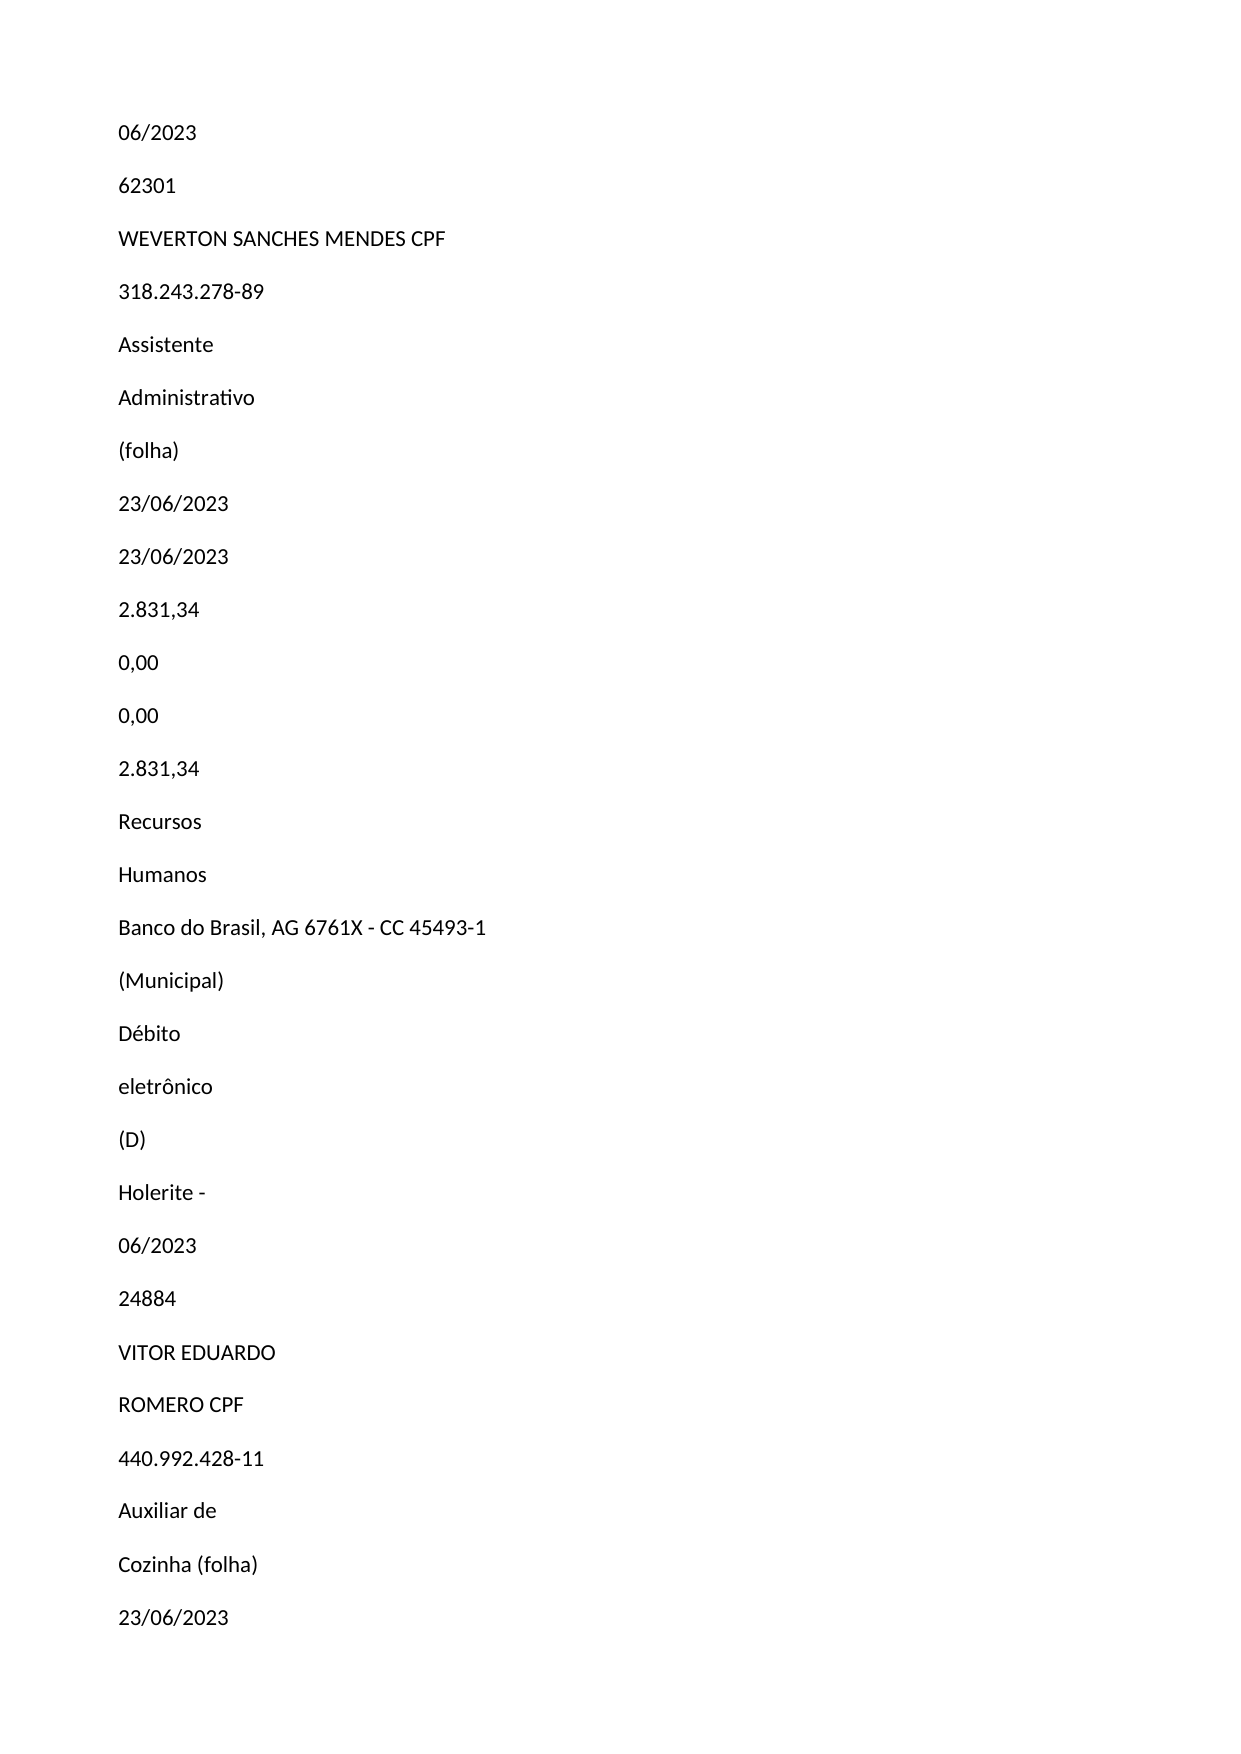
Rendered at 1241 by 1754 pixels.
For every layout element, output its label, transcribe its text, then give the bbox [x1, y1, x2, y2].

text 2.831,34 [118, 595, 1122, 623]
text Administrativo [118, 383, 1122, 411]
text 24884 [118, 1284, 1122, 1313]
text 440.992.428-11 [118, 1444, 1122, 1472]
text 06/2023 [118, 118, 1122, 146]
text 0,00 [118, 701, 1122, 729]
text ROMERO CPF [118, 1391, 1122, 1419]
text (D) [118, 1126, 1122, 1153]
text 2.831,34 [118, 754, 1122, 782]
text Auxiliar de [118, 1497, 1122, 1525]
text Assistente [118, 330, 1122, 358]
text 23/06/2023 [118, 489, 1122, 517]
text Recursos [118, 807, 1122, 835]
text 23/06/2023 [118, 1603, 1122, 1631]
text (Municipal) [118, 966, 1122, 994]
text 0,00 [118, 648, 1122, 676]
text Cozinha (folha) [118, 1550, 1122, 1578]
text 318.243.278-89 [118, 277, 1122, 305]
text 62301 [118, 171, 1122, 199]
text (folha) [118, 436, 1122, 464]
text Holerite - [118, 1178, 1122, 1207]
text Humanos [118, 860, 1122, 888]
text Débito [118, 1019, 1122, 1047]
text 06/2023 [118, 1232, 1122, 1259]
text eletrônico [118, 1072, 1122, 1101]
text 23/06/2023 [118, 542, 1122, 570]
text WEVERTON SANCHES MENDES CPF [118, 224, 1122, 252]
text Banco do Brasil, AG 6761X - CC 45493-1 [118, 913, 1122, 941]
text VITOR EDUARDO [118, 1338, 1122, 1366]
